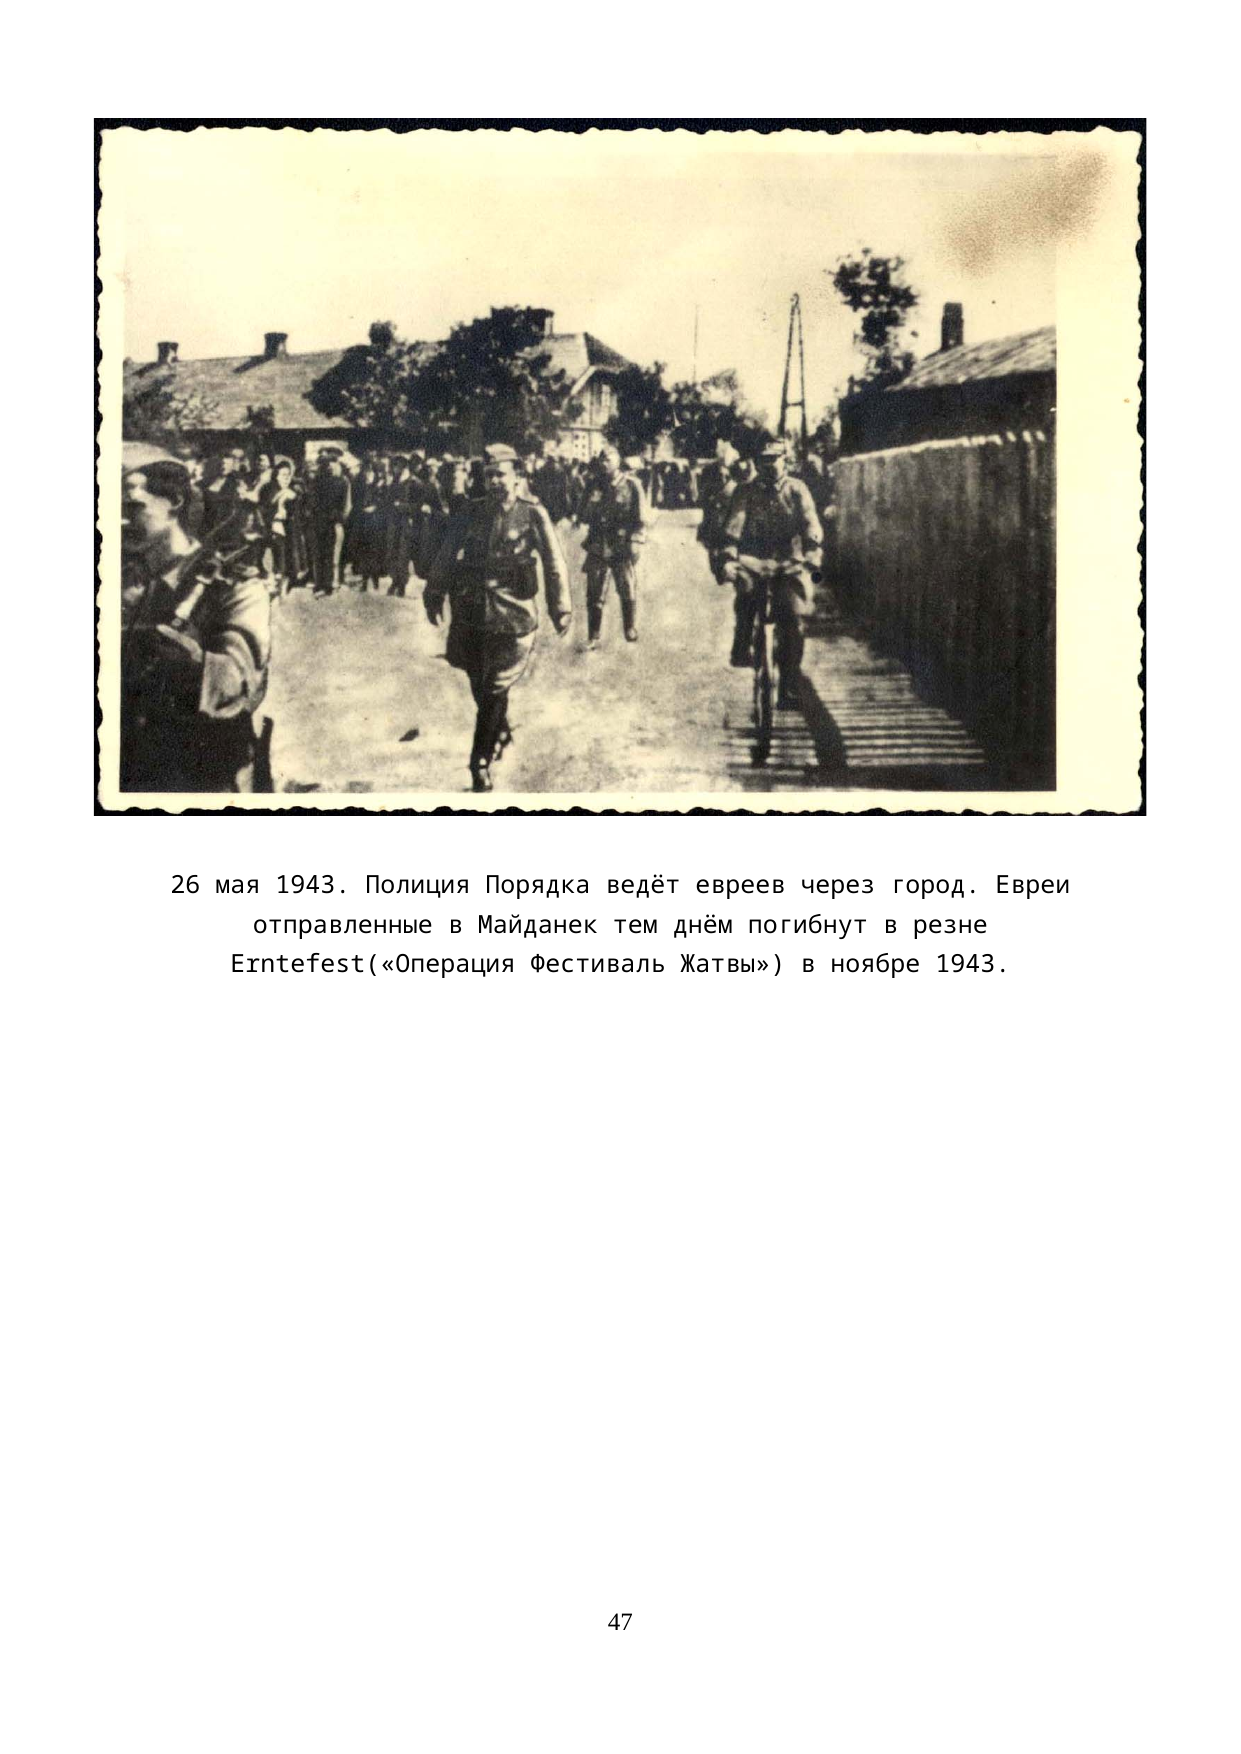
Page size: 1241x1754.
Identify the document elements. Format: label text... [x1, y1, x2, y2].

picture [93, 118, 1147, 816]
text 26 мая 1943. Полиция Порядка ведёт евреев через город. Евреи отправленные в Майданек тем днём погибнут в резне Erntefest(«Операция Фестиваль Жатвы») в ноябре 1943. [118, 867, 1122, 979]
